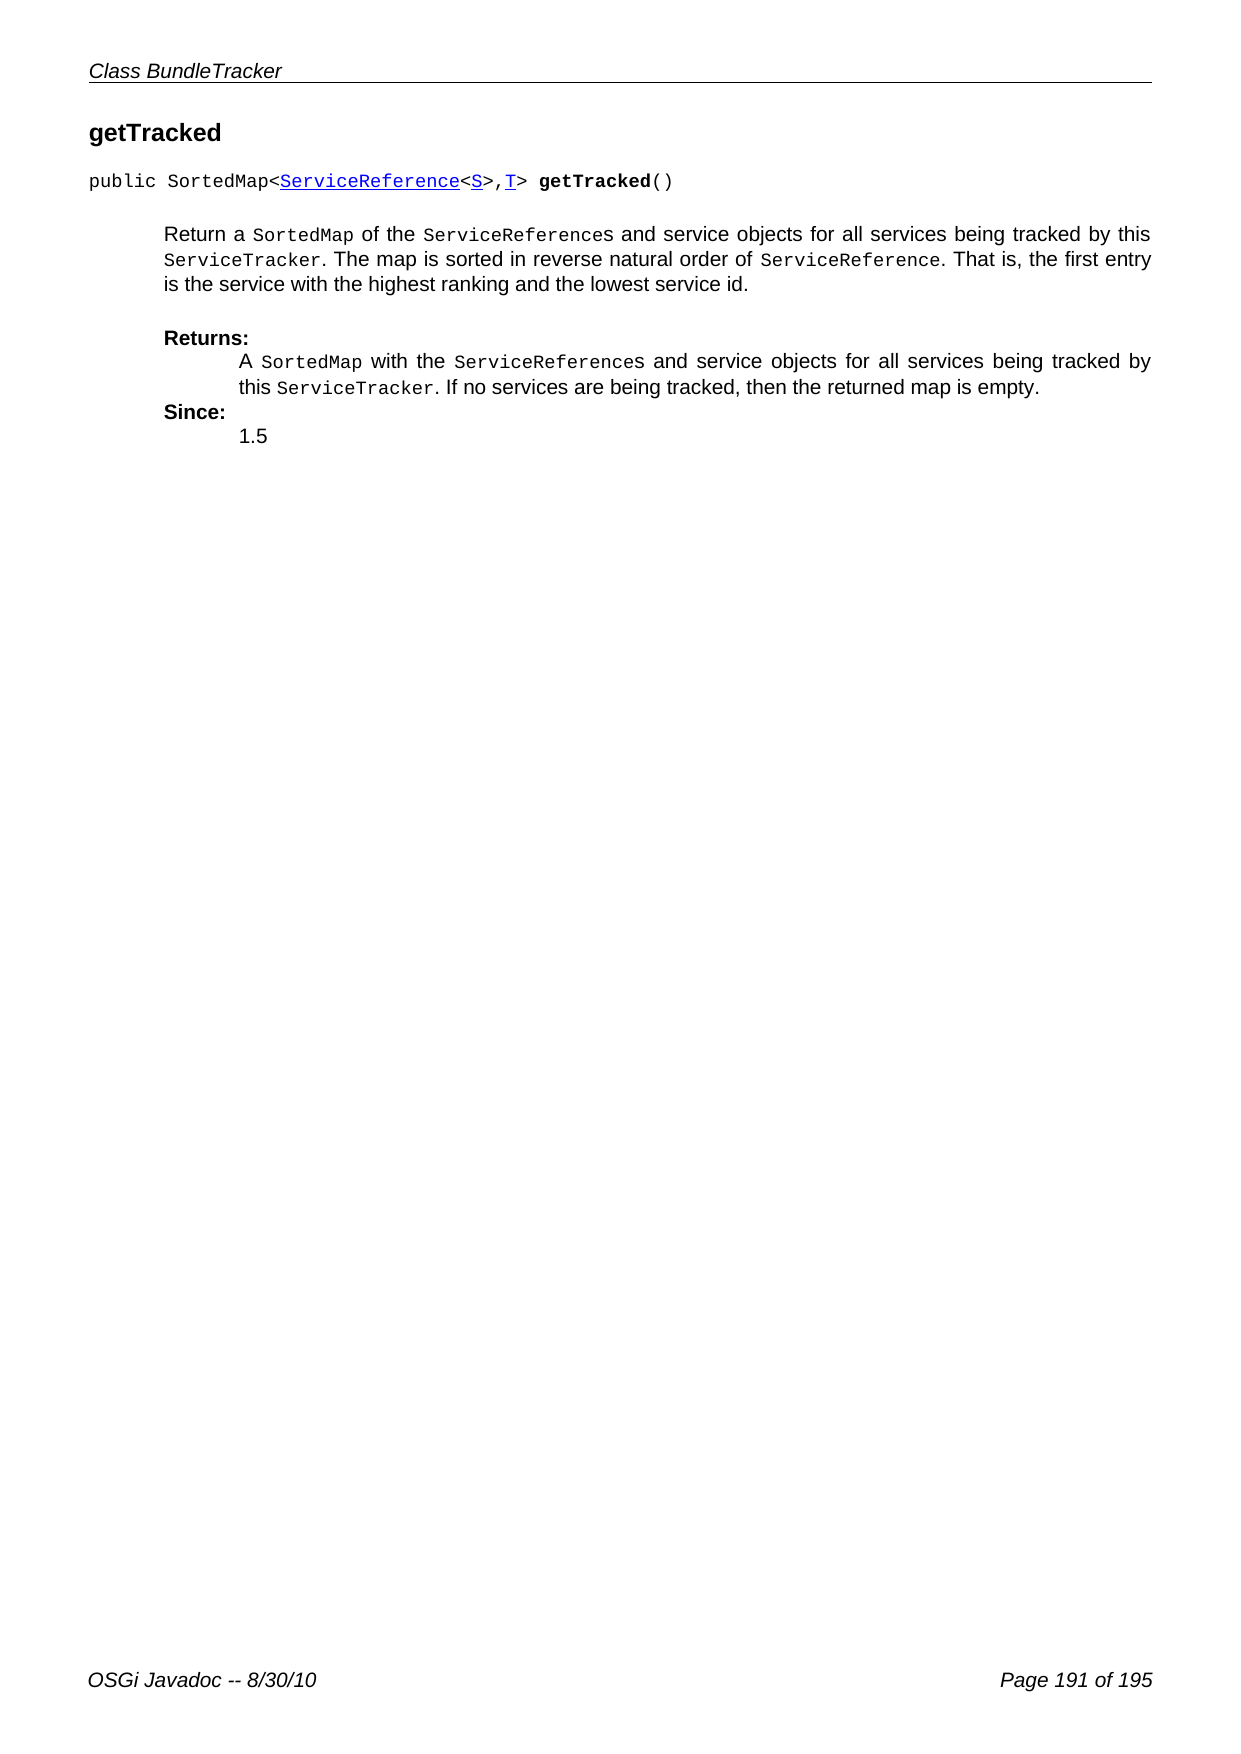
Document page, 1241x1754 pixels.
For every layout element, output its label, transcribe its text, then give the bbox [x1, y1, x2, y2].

text 1.5 [238, 424, 1152, 448]
text Since: [163, 400, 1152, 424]
text Return a SortedMap of the ServiceReferences and service objects for all services being tracked by this ServiceTracker. The map is sorted in reverse natural order of ServiceReference. That is, the first entry is the service with the highest ranking and the lowest service id. [163, 222, 1152, 296]
text public SortedMap<ServiceReference<S>,T> getTracked() [88, 171, 1152, 193]
subtitle getTracked [88, 118, 1152, 147]
text Returns: [163, 325, 1152, 349]
text A SortedMap with the ServiceReferences and service objects for all services being tracked by this ServiceTracker. If no services are being tracked, then the returned map is empty. [238, 349, 1152, 400]
